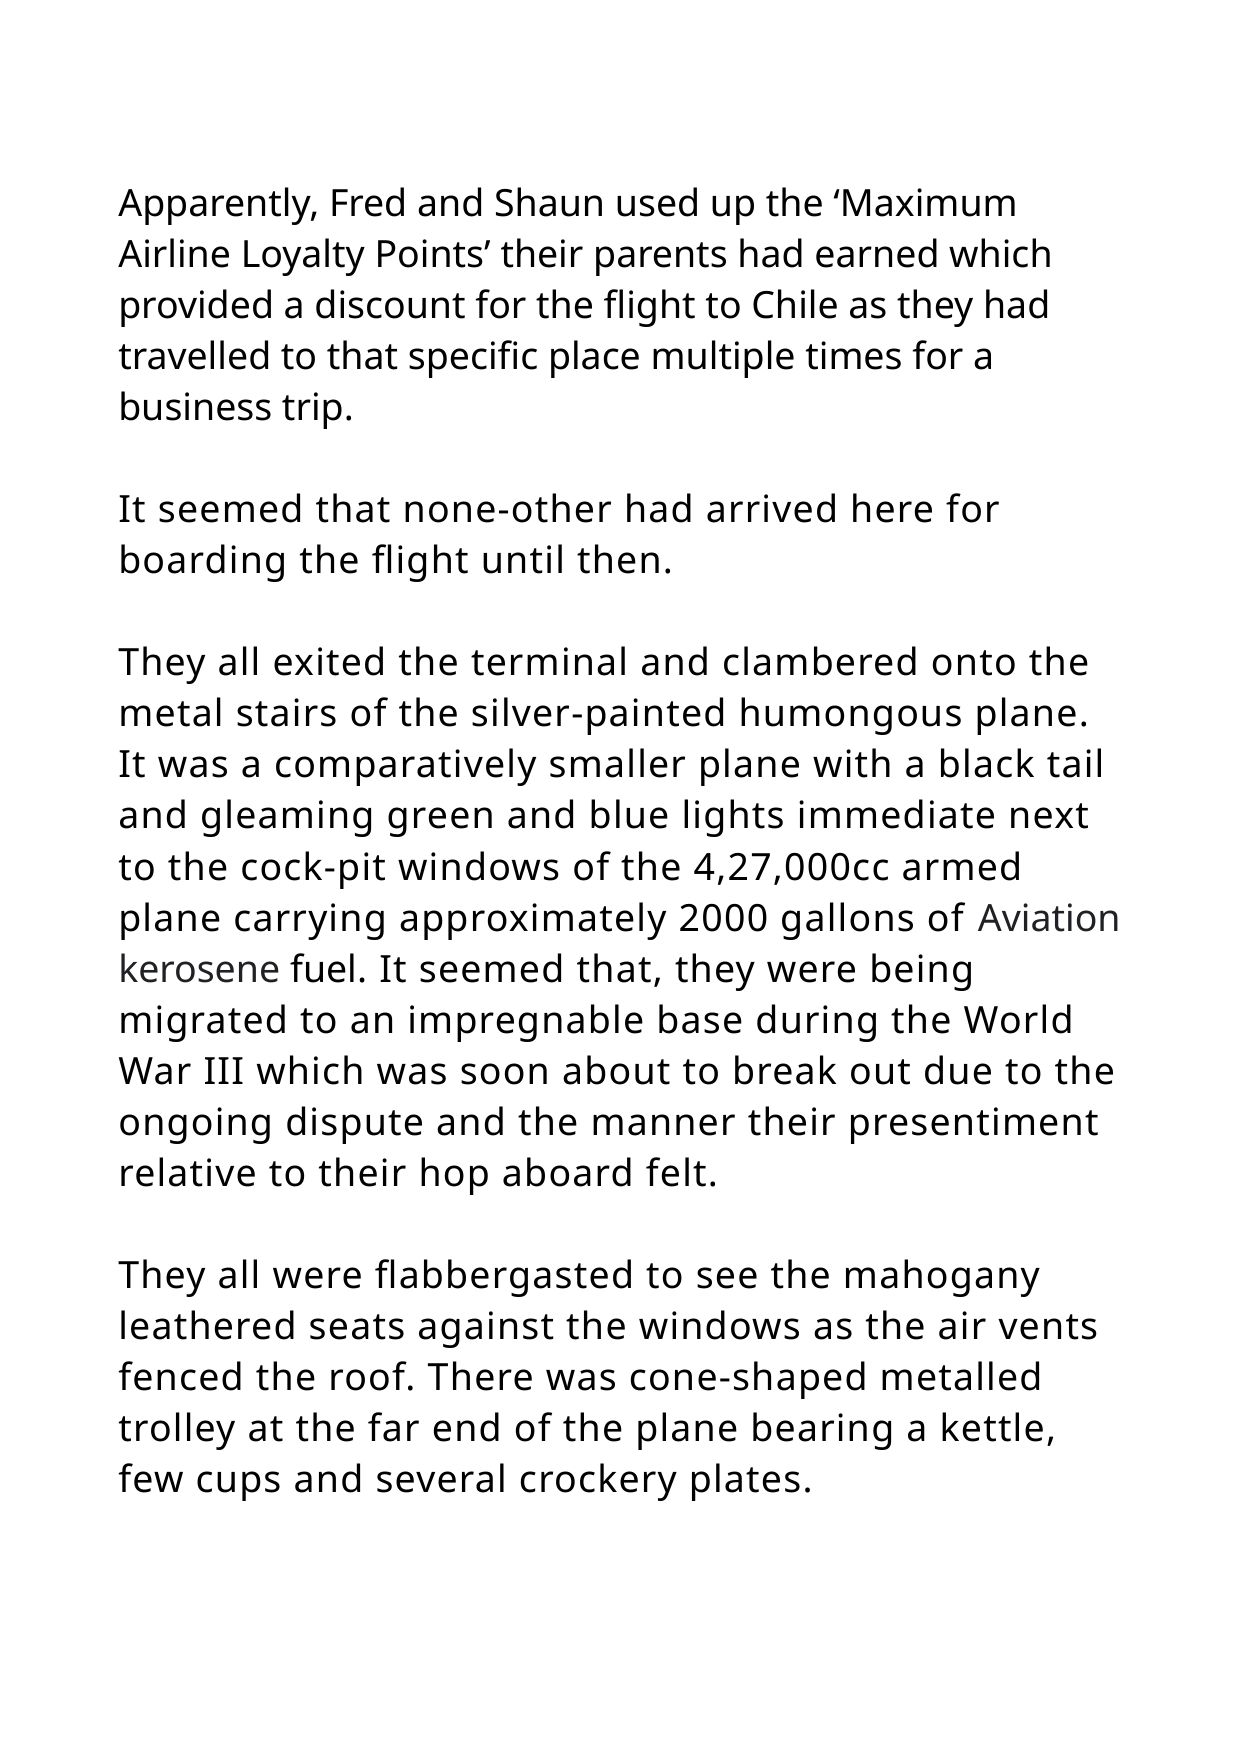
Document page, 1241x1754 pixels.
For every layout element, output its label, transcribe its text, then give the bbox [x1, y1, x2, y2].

text They all exited the terminal and clambered onto the metal stairs of the silver-painted humongous plane. It was a comparatively smaller plane with a black tail and gleaming green and blue lights immediate next to the cock-pit windows of the 4,27,000cc armed plane carrying approximately 2000 gallons of Aviation kerosene fuel. It seemed that, they were being migrated to an impregnable base during the World War III which was soon about to break out due to the ongoing dispute and the manner their presentiment relative to their hop aboard felt. [118, 636, 1122, 1197]
text Apparently, Fred and Shaun used up the ‘Maximum Airline Loyalty Points’ their parents had earned which provided a discount for the flight to Chile as they had travelled to that specific place multiple times for a business trip. [118, 176, 1122, 432]
text It seemed that none-other had arrived here for boarding the flight until then. [118, 483, 1122, 585]
text They all were flabbergasted to see the mahogany leathered seats against the windows as the air vents fenced the roof. There was cone-shaped metalled trolley at the far end of the plane bearing a kettle, few cups and several crockery plates. [118, 1248, 1122, 1503]
